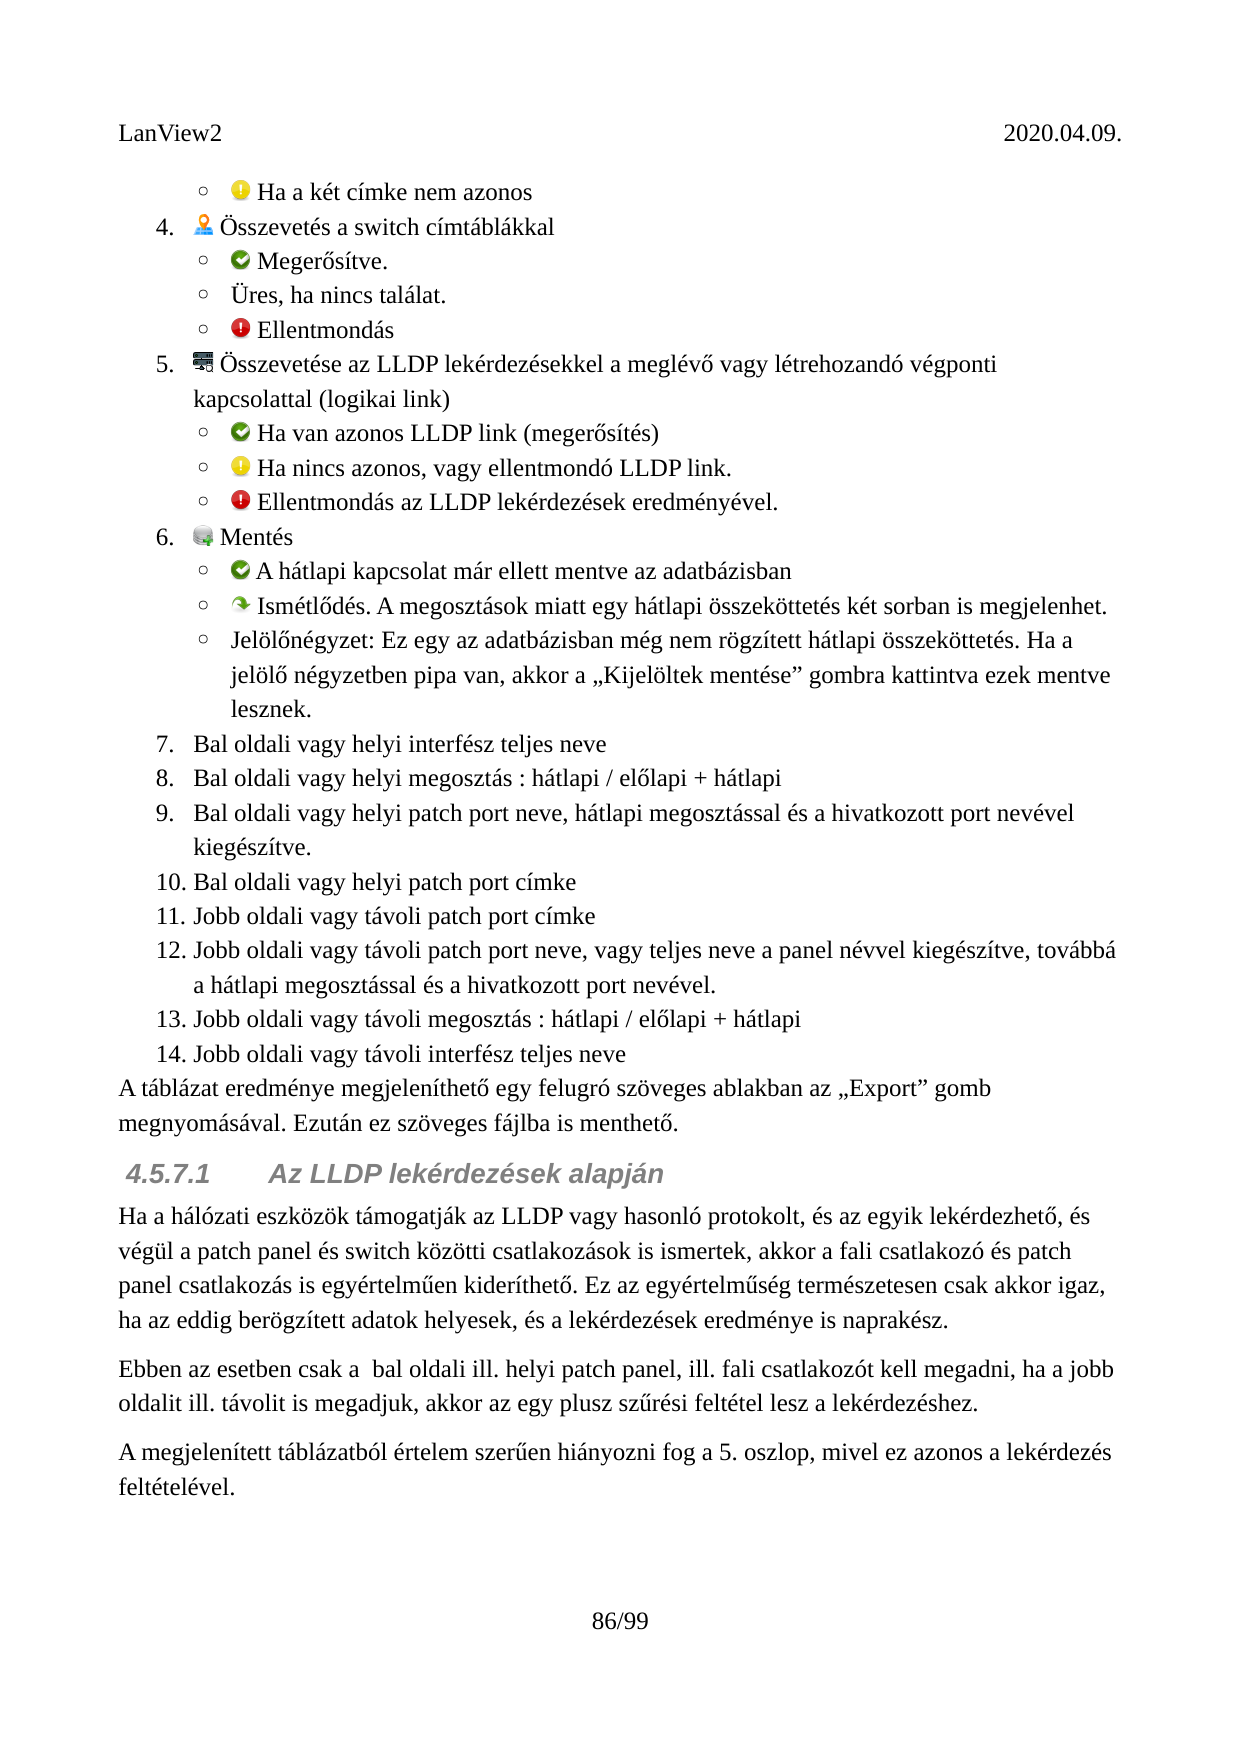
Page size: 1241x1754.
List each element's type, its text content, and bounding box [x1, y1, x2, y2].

text Ha a hálózati eszközök támogatják az LLDP vagy hasonló protokolt, és az egyik lekérdezhető, és végül a patch panel és switch közötti csatlakozások is ismertek, akkor a fali csatlakozó és patch panel csatlakozás is egyértelműen kideríthető. Ez az egyértelműség természetesen csak akkor igaz, ha az eddig berögzített adatok helyesek, és a lekérdezések eredménye is naprakész. [118, 1201, 1122, 1334]
picture [193, 214, 214, 235]
list Jobb oldali vagy távoli patch port címke [156, 901, 1122, 930]
picture [230, 421, 251, 442]
text A táblázat eredménye megjeleníthető egy felugró szöveges ablakban az „Export” gomb megnyomásával. Ezután ez szöveges fájlba is menthető. [118, 1073, 1122, 1137]
picture [193, 525, 214, 546]
picture [193, 352, 214, 373]
list Mentés [156, 522, 1122, 551]
list Összevetése az LLDP lekérdezésekkel a meglévő vagy létrehozandó végponti kapcsolattal (logikai link) [156, 349, 1122, 413]
list Összevetés a switch címtáblákkal [156, 212, 1122, 240]
list Bal oldali vagy helyi patch port címke [156, 867, 1122, 895]
list A hátlapi kapcsolat már ellett mentve az adatbázisban [193, 556, 1122, 585]
list Üres, ha nincs találat. [193, 281, 1122, 309]
picture [230, 559, 251, 580]
list Bal oldali vagy helyi megosztás : hátlapi / előlapi + hátlapi [156, 763, 1122, 792]
picture [230, 594, 251, 615]
picture [230, 180, 251, 201]
list Ha van azonos LLDP link (megerősítés) [193, 418, 1122, 447]
picture [230, 456, 251, 477]
list Bal oldali vagy helyi patch port neve, hátlapi megosztással és a hivatkozott port nevével kiegészítve. [156, 798, 1122, 861]
list Ha a két címke nem azonos [193, 177, 1122, 206]
list Ellentmondás az LLDP lekérdezések eredményével. [193, 487, 1122, 516]
list Jelölőnégyzet: Ez egy az adatbázisban még nem rögzített hátlapi összeköttetés. Ha a jelölő négyzetben pipa van, akkor a „Kijelöltek mentése” gombra kattintva ezek mentve lesznek. [193, 625, 1122, 723]
list Bal oldali vagy helyi interfész teljes neve [156, 729, 1122, 757]
list Ellentmondás [193, 315, 1122, 344]
text A megjelenített táblázatból értelem szerűen hiányozni fog a 5. oszlop, mivel ez azonos a lekérdezés feltételével. [118, 1437, 1122, 1501]
subtitle Az LLDP lekérdezések alapján [118, 1157, 1122, 1189]
list Jobb oldali vagy távoli megosztás : hátlapi / előlapi + hátlapi [156, 1004, 1122, 1033]
picture [230, 490, 251, 511]
list Jobb oldali vagy távoli patch port neve, vagy teljes neve a panel névvel kiegészítve, továbbá a hátlapi megosztással és a hivatkozott port nevével. [156, 936, 1122, 999]
list Megerősítve. [193, 246, 1122, 275]
picture [230, 318, 251, 339]
list Ha nincs azonos, vagy ellentmondó LLDP link. [193, 453, 1122, 482]
list Jobb oldali vagy távoli interfész teljes neve [156, 1039, 1122, 1068]
picture [230, 249, 251, 270]
text Ebben az esetben csak a bal oldali ill. helyi patch panel, ill. fali csatlakozót kell megadni, ha a jobb oldalit ill. távolit is megadjuk, akkor az egy plusz szűrési feltétel lesz a lekérdezéshez. [118, 1354, 1122, 1417]
list Ismétlődés. A megosztások miatt egy hátlapi összeköttetés két sorban is megjelenhet. [193, 591, 1122, 619]
